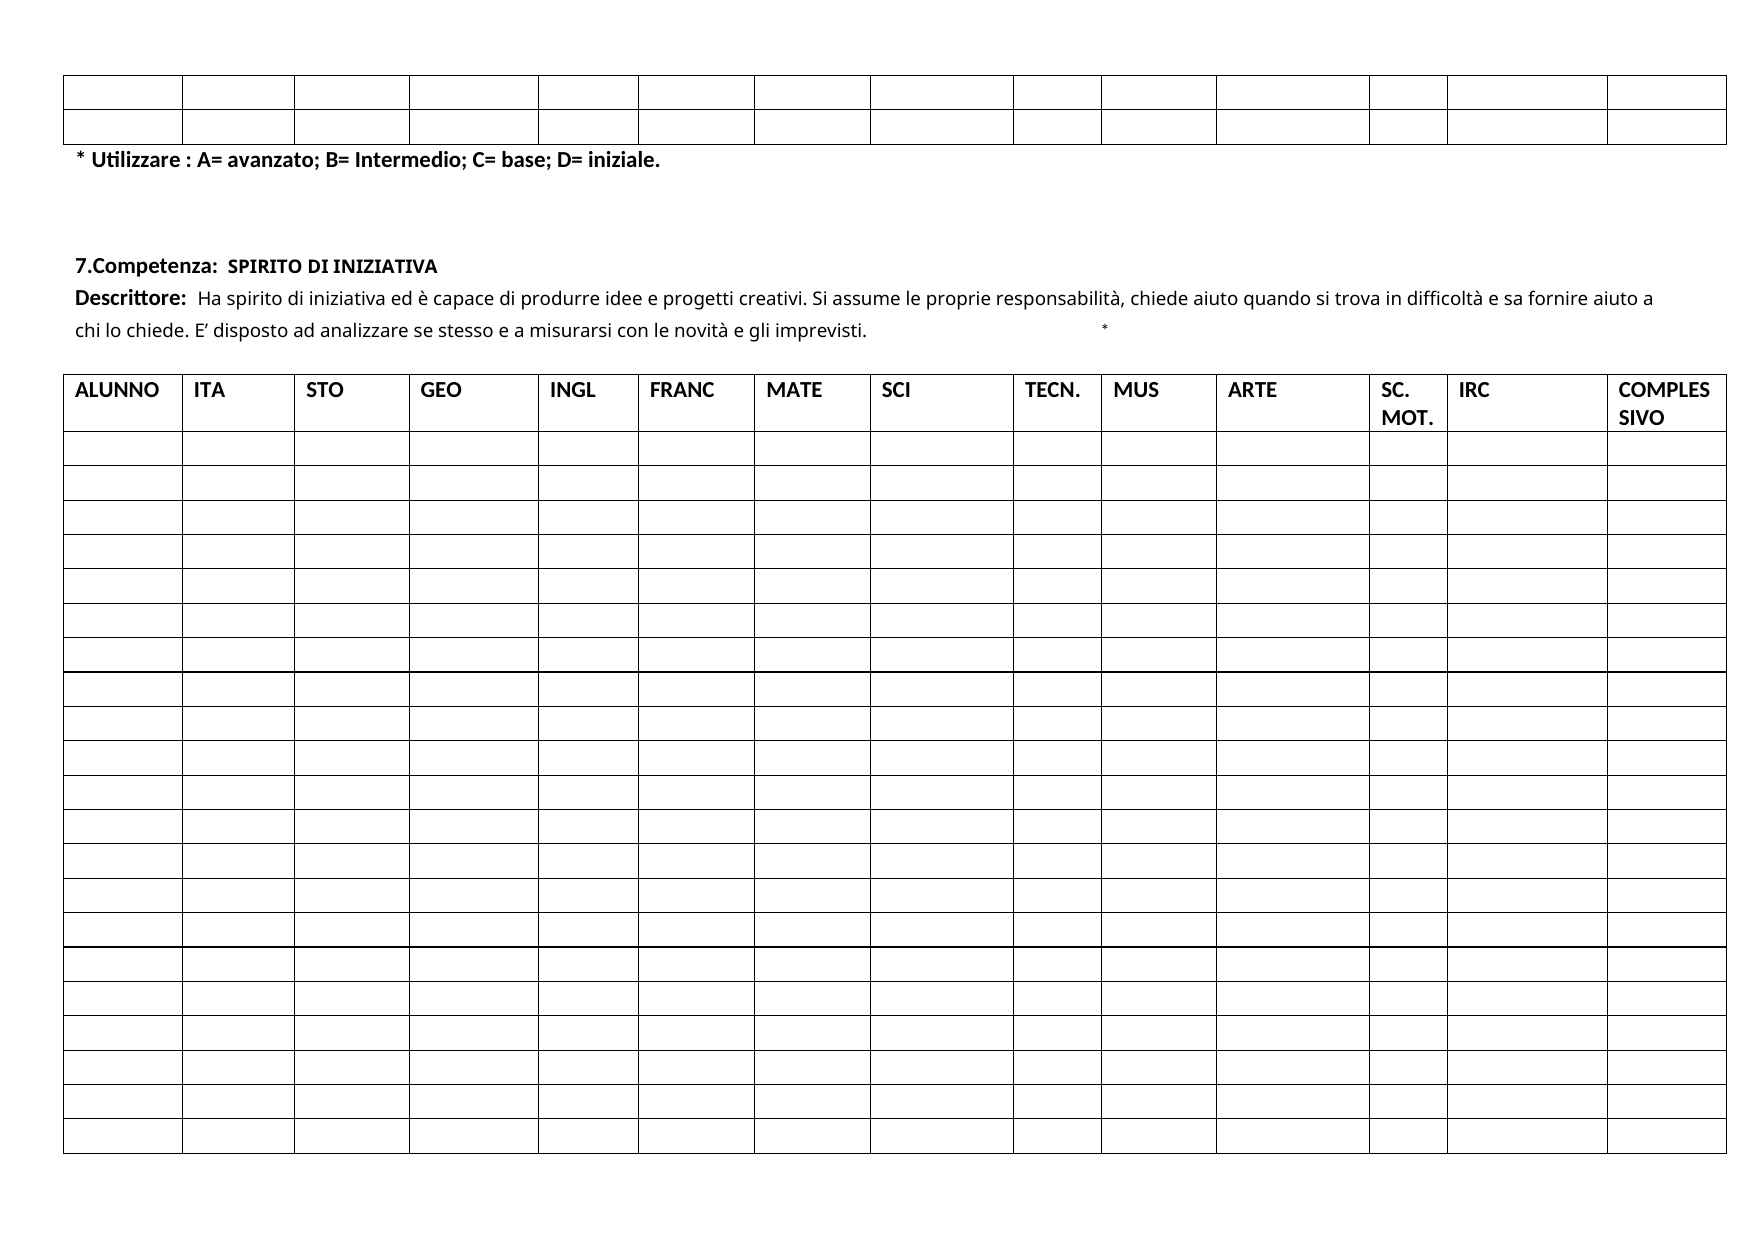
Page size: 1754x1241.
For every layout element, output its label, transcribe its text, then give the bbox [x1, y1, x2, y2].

table_cell [1014, 673, 1101, 706]
table_cell [1014, 110, 1101, 144]
table_cell [410, 776, 538, 809]
table_cell [539, 982, 638, 1015]
table_cell [64, 844, 182, 878]
table_cell [1448, 707, 1607, 740]
table_cell [639, 110, 754, 144]
table_cell [871, 913, 1013, 946]
table_cell [1014, 741, 1101, 774]
table_cell [755, 569, 870, 603]
table_cell [64, 1085, 182, 1118]
table_cell [755, 948, 870, 981]
table_cell [410, 1085, 538, 1118]
table_cell [410, 501, 538, 534]
table_cell [539, 844, 638, 878]
table_cell [1014, 879, 1101, 912]
table_cell [539, 913, 638, 946]
table_cell [1448, 638, 1607, 671]
table_header MUS [1102, 375, 1216, 431]
table_cell [1448, 604, 1607, 637]
table_cell [1448, 673, 1607, 706]
table_cell [1102, 466, 1216, 499]
table_cell [755, 982, 870, 1015]
table_cell [410, 535, 538, 568]
table_cell [539, 466, 638, 499]
table_cell [1102, 76, 1216, 109]
table_cell [639, 673, 754, 706]
table_cell [639, 1051, 754, 1084]
table_cell [1608, 741, 1726, 774]
table_cell [295, 1119, 409, 1153]
table_cell [755, 604, 870, 637]
table_cell [410, 1016, 538, 1049]
table_cell [1448, 982, 1607, 1015]
table_cell [410, 1051, 538, 1084]
table_cell [1370, 1016, 1447, 1049]
table_cell [183, 707, 294, 740]
table_cell [1014, 948, 1101, 981]
table_cell [1448, 810, 1607, 843]
table_cell [183, 1085, 294, 1118]
table_cell [1014, 1051, 1101, 1084]
table_cell [1608, 501, 1726, 534]
table_cell [64, 982, 182, 1015]
table_cell [539, 1119, 638, 1153]
table_cell [539, 673, 638, 706]
table_cell [1217, 1051, 1369, 1084]
table_cell [183, 466, 294, 499]
table_cell [1102, 638, 1216, 671]
table_cell [183, 810, 294, 843]
table_cell [183, 844, 294, 878]
table_cell [1448, 1119, 1607, 1153]
table_cell [1217, 1016, 1369, 1049]
table_cell [639, 604, 754, 637]
table_cell [64, 913, 182, 946]
table_cell [1608, 844, 1726, 878]
table_cell [1608, 1016, 1726, 1049]
table_cell [1102, 879, 1216, 912]
table_cell [539, 1085, 638, 1118]
table_cell [1448, 501, 1607, 534]
table_cell [64, 466, 182, 499]
table_cell [1102, 1016, 1216, 1049]
table_cell [410, 466, 538, 499]
table_cell [1448, 879, 1607, 912]
table_cell [1217, 604, 1369, 637]
table_cell [871, 432, 1013, 465]
table_cell [755, 638, 870, 671]
table_cell [871, 948, 1013, 981]
table_cell [755, 110, 870, 144]
table_cell [1102, 604, 1216, 637]
table_cell [1608, 569, 1726, 603]
table_cell [1102, 982, 1216, 1015]
table_cell [639, 844, 754, 878]
table_cell [1448, 1085, 1607, 1118]
table_cell [639, 501, 754, 534]
table_header FRANC [639, 375, 754, 431]
table_cell [64, 1016, 182, 1049]
table_cell [1608, 638, 1726, 671]
table_cell [295, 810, 409, 843]
table_cell [871, 707, 1013, 740]
table_cell [639, 879, 754, 912]
table_cell [410, 982, 538, 1015]
table_cell [1217, 1085, 1369, 1118]
table_cell [64, 76, 182, 109]
table_cell [295, 501, 409, 534]
table_cell [1014, 569, 1101, 603]
table_cell [1217, 913, 1369, 946]
table_cell [639, 76, 754, 109]
table_cell [1448, 741, 1607, 774]
table_cell [1448, 535, 1607, 568]
table_cell [64, 432, 182, 465]
table_cell [64, 741, 182, 774]
table_cell [755, 776, 870, 809]
table_cell [1102, 948, 1216, 981]
table_cell [1608, 707, 1726, 740]
table_cell [1370, 844, 1447, 878]
table_cell [755, 1085, 870, 1118]
table_cell [295, 638, 409, 671]
table_cell [295, 76, 409, 109]
table_cell [295, 948, 409, 981]
table_cell [1217, 982, 1369, 1015]
table_cell [64, 1051, 182, 1084]
table_cell [1448, 76, 1607, 109]
table_cell [1370, 432, 1447, 465]
table_cell [871, 844, 1013, 878]
table_cell [871, 466, 1013, 499]
table_header STO [295, 375, 409, 431]
table_cell [64, 569, 182, 603]
table_cell [755, 707, 870, 740]
table_cell [1102, 776, 1216, 809]
table_cell [1608, 948, 1726, 981]
table_cell [1608, 432, 1726, 465]
table_cell [1217, 535, 1369, 568]
table_cell [410, 569, 538, 603]
table_header SC. MOT. [1370, 375, 1447, 431]
table_cell [1217, 1119, 1369, 1153]
table_cell [1217, 707, 1369, 740]
table_cell [1608, 76, 1726, 109]
table_cell [1014, 776, 1101, 809]
table_cell [1102, 741, 1216, 774]
table_cell [1370, 638, 1447, 671]
table_cell [1370, 535, 1447, 568]
table_cell [1370, 76, 1447, 109]
table_cell [64, 1119, 182, 1153]
table_cell [1102, 673, 1216, 706]
table_cell [1014, 604, 1101, 637]
table_cell [410, 638, 538, 671]
table_cell [1102, 913, 1216, 946]
table_cell [295, 1085, 409, 1118]
table_cell [539, 432, 638, 465]
table_cell [1217, 741, 1369, 774]
table_cell [1014, 1016, 1101, 1049]
table_cell [295, 776, 409, 809]
table_cell [755, 1016, 870, 1049]
table_cell [410, 844, 538, 878]
table_cell [1217, 638, 1369, 671]
table_cell [539, 501, 638, 534]
table_cell [539, 638, 638, 671]
table_cell [1370, 569, 1447, 603]
table_cell [1448, 466, 1607, 499]
table_cell [871, 1016, 1013, 1049]
table_cell [1370, 466, 1447, 499]
table_cell [1014, 707, 1101, 740]
table_cell [1608, 776, 1726, 809]
table_cell [539, 604, 638, 637]
table_cell [295, 844, 409, 878]
table_cell [64, 673, 182, 706]
table_cell [1217, 466, 1369, 499]
table_cell [410, 810, 538, 843]
table_cell [1014, 432, 1101, 465]
table_cell [64, 604, 182, 637]
table_cell [1217, 776, 1369, 809]
table_cell [1448, 110, 1607, 144]
table_cell [1448, 569, 1607, 603]
table_cell [1370, 1119, 1447, 1153]
table_cell [1014, 466, 1101, 499]
table_cell [755, 913, 870, 946]
table_cell [295, 1051, 409, 1084]
table_header SCI [871, 375, 1013, 431]
table_cell [639, 1016, 754, 1049]
table_cell [1370, 810, 1447, 843]
table_cell [1448, 776, 1607, 809]
table_cell [410, 741, 538, 774]
table_cell [295, 1016, 409, 1049]
table_cell [64, 810, 182, 843]
table_cell [755, 535, 870, 568]
table_cell [639, 535, 754, 568]
table_cell [64, 638, 182, 671]
table_cell [1014, 982, 1101, 1015]
table_cell [1370, 1085, 1447, 1118]
table_cell [295, 913, 409, 946]
table_cell [183, 948, 294, 981]
table_cell [410, 110, 538, 144]
table_cell [1102, 110, 1216, 144]
table_cell [871, 741, 1013, 774]
table_cell [871, 638, 1013, 671]
table_cell [1217, 810, 1369, 843]
table_cell [410, 673, 538, 706]
table_header INGL [539, 375, 638, 431]
table_header ITA [183, 375, 294, 431]
table_cell [755, 466, 870, 499]
table_cell [539, 948, 638, 981]
table_cell [871, 1051, 1013, 1084]
table_cell [1608, 810, 1726, 843]
table_cell [639, 948, 754, 981]
table_cell [755, 1119, 870, 1153]
table_header GEO [410, 375, 538, 431]
table_cell [295, 604, 409, 637]
table_cell [1608, 604, 1726, 637]
text Descrittore: Ha spirito di iniziativa ed è capace di produrre idee e progetti creativi. Si assume le proprie responsabilità, chiede aiuto quando si trova in difficoltà e sa fornire aiuto a chi lo chiede. E’ disposto ad analizzare se stesso e a misurarsi con le novità e gli imprevisti. * [75, 283, 1679, 343]
table_cell [183, 776, 294, 809]
table_cell [871, 1119, 1013, 1153]
table_cell [410, 913, 538, 946]
table_cell [1014, 1119, 1101, 1153]
table_cell [871, 982, 1013, 1015]
table_cell [539, 76, 638, 109]
table_cell [1608, 535, 1726, 568]
table_cell [539, 776, 638, 809]
table_cell [755, 76, 870, 109]
table_cell [1014, 501, 1101, 534]
table_cell [410, 76, 538, 109]
table_cell [1370, 673, 1447, 706]
table_cell [1608, 913, 1726, 946]
table_cell [1608, 879, 1726, 912]
table_cell [639, 776, 754, 809]
table_cell [295, 982, 409, 1015]
table_cell [64, 535, 182, 568]
table_cell [639, 569, 754, 603]
table_cell [639, 638, 754, 671]
table_cell [183, 569, 294, 603]
table_cell [539, 879, 638, 912]
table_cell [1217, 432, 1369, 465]
table_cell [539, 535, 638, 568]
table_cell [871, 110, 1013, 144]
table_cell [1102, 535, 1216, 568]
table_header COMPLESSIVO [1608, 375, 1726, 431]
table_header TECN. [1014, 375, 1101, 431]
table_cell [871, 1085, 1013, 1118]
table_cell [1370, 1051, 1447, 1084]
table_cell [1608, 110, 1726, 144]
table_cell [410, 432, 538, 465]
table_cell [1102, 569, 1216, 603]
table_cell [639, 982, 754, 1015]
table_cell [183, 638, 294, 671]
table_cell [1370, 741, 1447, 774]
table_cell [871, 535, 1013, 568]
table_cell [1448, 948, 1607, 981]
table_cell [871, 569, 1013, 603]
table_cell [1217, 76, 1369, 109]
table_cell [1608, 982, 1726, 1015]
table_cell [639, 466, 754, 499]
table_cell [1014, 535, 1101, 568]
table_cell [1014, 844, 1101, 878]
table_cell [755, 741, 870, 774]
table_cell [410, 879, 538, 912]
table_cell [64, 707, 182, 740]
table_cell [410, 948, 538, 981]
table_cell [1217, 879, 1369, 912]
table_cell [295, 535, 409, 568]
table_cell [755, 432, 870, 465]
table_cell [183, 1051, 294, 1084]
table_cell [871, 501, 1013, 534]
table_cell [871, 76, 1013, 109]
table_cell [295, 569, 409, 603]
table_cell [64, 110, 182, 144]
table_cell [295, 110, 409, 144]
table_cell [183, 110, 294, 144]
table_cell [871, 604, 1013, 637]
table_cell [1370, 501, 1447, 534]
table_cell [1448, 1016, 1607, 1049]
table_cell [410, 1119, 538, 1153]
table_cell [183, 913, 294, 946]
table_cell [1608, 1119, 1726, 1153]
table_cell [295, 673, 409, 706]
table_cell [1370, 604, 1447, 637]
table_cell [755, 844, 870, 878]
table_cell [183, 535, 294, 568]
table_cell [639, 1085, 754, 1118]
table_cell [1217, 844, 1369, 878]
table_cell [64, 501, 182, 534]
table_cell [1370, 776, 1447, 809]
table_cell [871, 776, 1013, 809]
table_cell [1102, 432, 1216, 465]
table_cell [639, 432, 754, 465]
table_cell [755, 810, 870, 843]
table_cell [1370, 879, 1447, 912]
table_cell [639, 810, 754, 843]
table_cell [1608, 673, 1726, 706]
table_cell [1217, 569, 1369, 603]
table_cell [1102, 1119, 1216, 1153]
table_cell [539, 110, 638, 144]
table_cell [539, 1016, 638, 1049]
table_header ALUNNO [64, 375, 182, 431]
table_cell [1448, 432, 1607, 465]
table_cell [871, 810, 1013, 843]
table_cell [871, 879, 1013, 912]
table_cell [539, 741, 638, 774]
table_cell [1448, 844, 1607, 878]
table_cell [183, 982, 294, 1015]
table_cell [639, 913, 754, 946]
table_cell [1448, 913, 1607, 946]
table_cell [1370, 948, 1447, 981]
table_cell [1608, 1085, 1726, 1118]
table_cell [410, 707, 538, 740]
table_cell [639, 707, 754, 740]
table_cell [410, 604, 538, 637]
table_cell [1014, 913, 1101, 946]
table_cell [755, 501, 870, 534]
table_cell [1102, 501, 1216, 534]
text * Utilizzare : A= avanzato; B= Intermedio; C= base; D= iniziale. [75, 145, 1679, 173]
table_cell [1370, 982, 1447, 1015]
table_cell [1102, 810, 1216, 843]
table_cell [1014, 1085, 1101, 1118]
table_cell [64, 948, 182, 981]
table_cell [183, 1016, 294, 1049]
table_cell [755, 1051, 870, 1084]
table_cell [1608, 466, 1726, 499]
table_cell [295, 707, 409, 740]
table_cell [1014, 810, 1101, 843]
table_cell [755, 673, 870, 706]
table_cell [183, 673, 294, 706]
table_cell [1370, 707, 1447, 740]
table_cell [639, 1119, 754, 1153]
table_cell [183, 741, 294, 774]
table_cell [295, 432, 409, 465]
table_cell [295, 741, 409, 774]
table_cell [64, 776, 182, 809]
table_cell [295, 879, 409, 912]
table_cell [1608, 1051, 1726, 1084]
table_cell [1014, 638, 1101, 671]
table_cell [183, 1119, 294, 1153]
table_cell [1102, 1085, 1216, 1118]
table_cell [183, 879, 294, 912]
table_cell [639, 741, 754, 774]
table_header MATE [755, 375, 870, 431]
table_cell [755, 879, 870, 912]
table_header ARTE [1217, 375, 1369, 431]
table_cell [1217, 673, 1369, 706]
table_cell [1102, 707, 1216, 740]
table_cell [1014, 76, 1101, 109]
table_cell [539, 707, 638, 740]
table_cell [183, 432, 294, 465]
table_cell [295, 466, 409, 499]
table_cell [1217, 501, 1369, 534]
table_cell [539, 569, 638, 603]
table_cell [1102, 844, 1216, 878]
table_cell [1102, 1051, 1216, 1084]
table_cell [64, 879, 182, 912]
table_cell [539, 1051, 638, 1084]
table_cell [1370, 110, 1447, 144]
table_cell [1448, 1051, 1607, 1084]
table_cell [871, 673, 1013, 706]
table_cell [1217, 948, 1369, 981]
text 7.Competenza: SPIRITO DI INIZIATIVA [75, 251, 1679, 279]
table_cell [539, 810, 638, 843]
table_cell [183, 604, 294, 637]
table_cell [1370, 913, 1447, 946]
table_header IRC [1448, 375, 1607, 431]
table_cell [183, 76, 294, 109]
table_cell [183, 501, 294, 534]
table_cell [1217, 110, 1369, 144]
